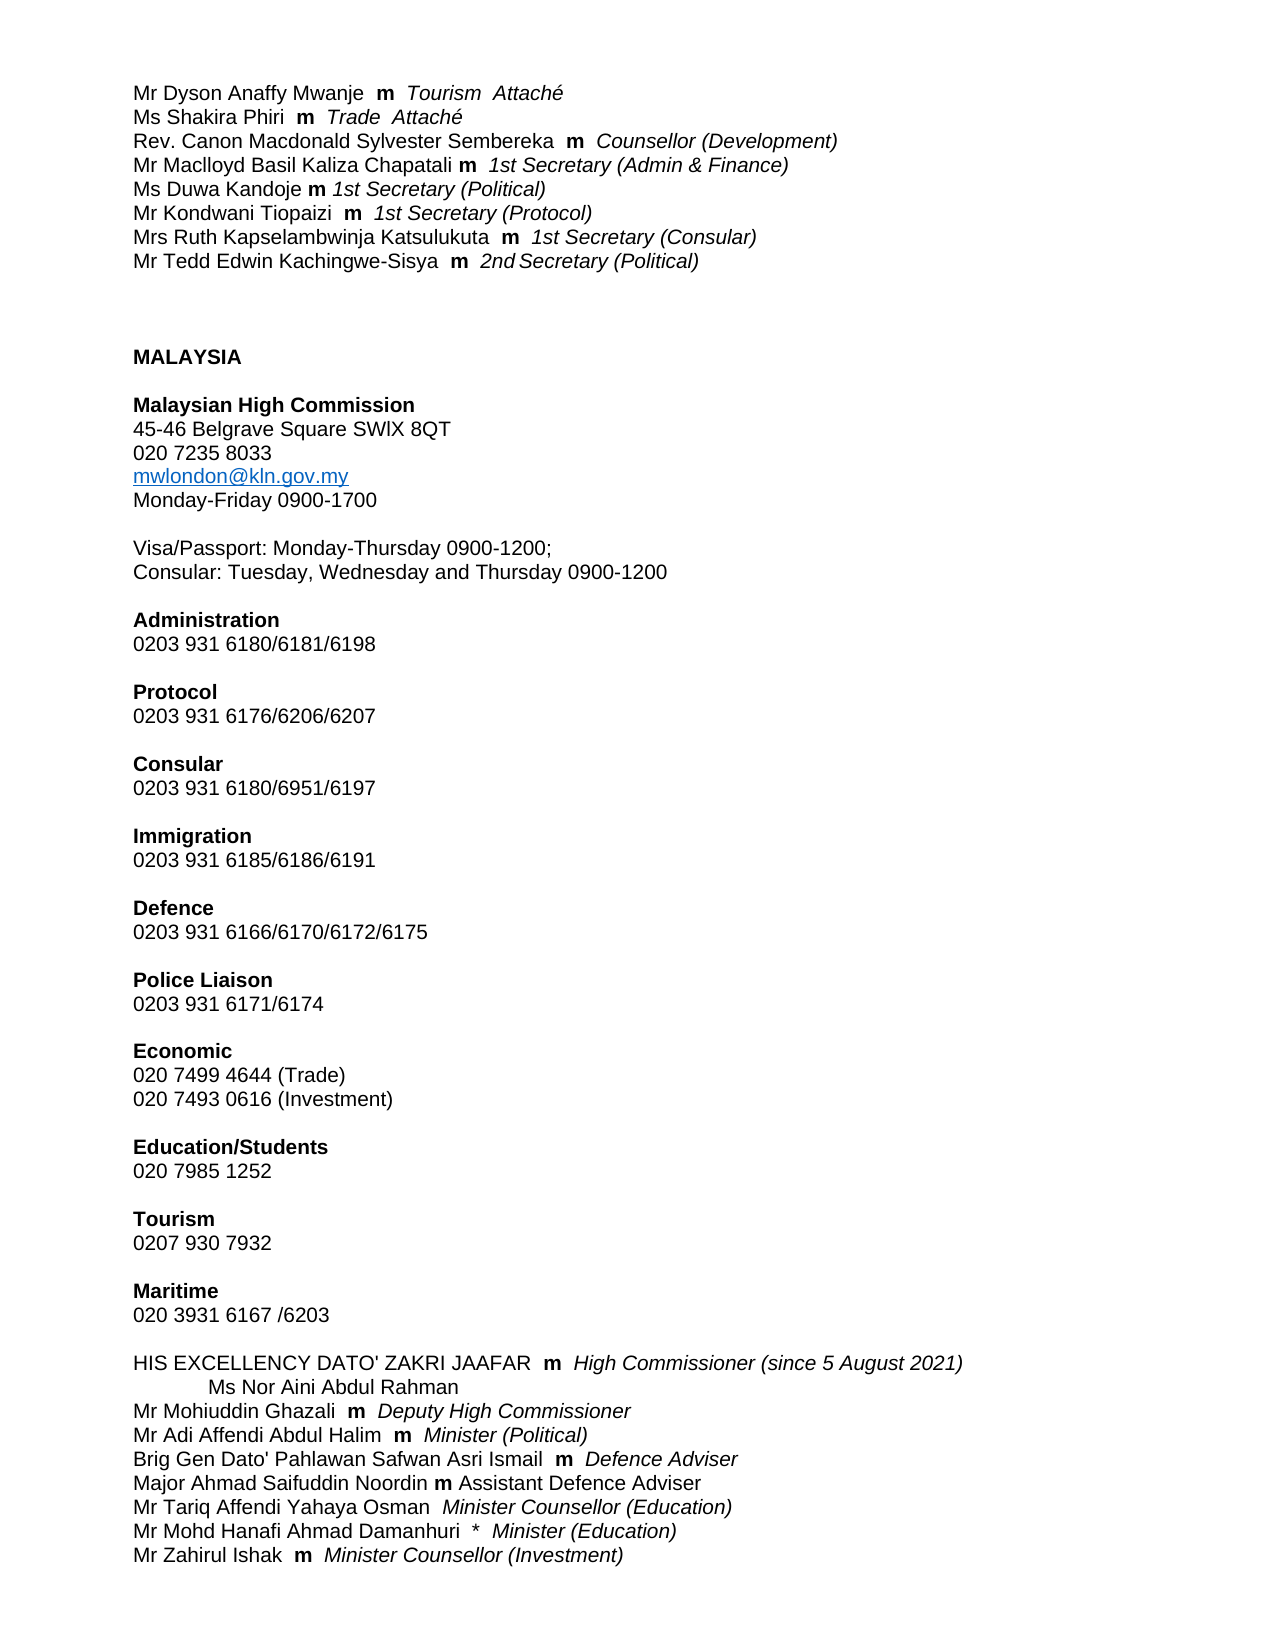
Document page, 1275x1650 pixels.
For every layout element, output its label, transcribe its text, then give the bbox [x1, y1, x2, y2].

text Mr Tariq Affendi Yahaya Osman Minister Counsellor (Education) [133, 1494, 1181, 1518]
text Mrs Ruth Kapselambwinja Katsulukuta m 1st Secretary (Consular) [133, 225, 1181, 249]
text Maritime [133, 1279, 1181, 1303]
text 0203 931 6185/6186/6191 [133, 848, 1181, 872]
text Consular [133, 752, 1181, 776]
text 020 7493 0616 (Investment) [133, 1087, 1181, 1111]
text Protocol [133, 680, 1181, 704]
text Mr Zahirul Ishak m Minister Counsellor (Investment) [133, 1542, 1181, 1566]
text 020 3931 6167 /6203 [133, 1303, 1181, 1327]
text Education/Students [133, 1135, 1181, 1159]
text Brig Gen Dato' Pahlawan Safwan Asri Ismail m Defence Adviser [133, 1447, 1181, 1471]
text Mr Dyson Anaffy Mwanje m Tourism Attaché [133, 81, 1181, 105]
text Mr Mohd Hanafi Ahmad Damanhuri * Minister (Education) [133, 1518, 1181, 1542]
text mwlondon@kln.gov.my [133, 464, 1181, 488]
text Malaysian High Commission [133, 392, 1181, 416]
text Mr Kondwani Tiopaizi m 1st Secretary (Protocol) [133, 201, 1181, 225]
text 0203 931 6166/6170/6172/6175 [133, 919, 1181, 943]
text Major Ahmad Saifuddin Noordin m Assistant Defence Adviser [133, 1471, 1181, 1494]
text 0203 931 6180/6951/6197 [133, 776, 1181, 800]
text Ms Duwa Kandoje m 1st Secretary (Political) [133, 177, 1181, 201]
text 020 7235 8033 [133, 440, 1181, 464]
text Monday-Friday 0900-1700 [133, 488, 1181, 512]
text Police Liaison [133, 967, 1181, 991]
text 020 7985 1252 [133, 1159, 1181, 1183]
text 0203 931 6180/6181/6198 [133, 632, 1181, 656]
text Mr Maclloyd Basil Kaliza Chapatali m 1st Secretary (Admin & Finance) [133, 153, 1181, 177]
text 0203 931 6176/6206/6207 [133, 704, 1181, 728]
text 0203 931 6171/6174 [133, 991, 1181, 1015]
text Consular: Tuesday, Wednesday and Thursday 0900-1200 [133, 560, 1181, 584]
text 45-46 Belgrave Square SWlX 8QT [133, 416, 1181, 440]
text MALAYSIA [133, 344, 1181, 368]
text Economic [133, 1039, 1181, 1063]
text 020 7499 4644 (Trade) [133, 1063, 1181, 1087]
text Ms Shakira Phiri m Trade Attaché [133, 105, 1181, 129]
text 0207 930 7932 [133, 1231, 1181, 1255]
text HIS EXCELLENCY DATO' ZAKRI JAAFAR m High Commissioner (since 5 August 2021) [133, 1351, 1181, 1375]
text Rev. Canon Macdonald Sylvester Sembereka m Counsellor (Development) [133, 129, 1181, 153]
text Mr Tedd Edwin Kachingwe-Sisya m 2nd Secretary (Political) [133, 249, 1181, 273]
text Defence [133, 896, 1181, 919]
text Ms Nor Aini Abdul Rahman [133, 1375, 1181, 1399]
text Mr Mohiuddin Ghazali m Deputy High Commissioner [133, 1399, 1181, 1423]
text Mr Adi Affendi Abdul Halim m Minister (Political) [133, 1423, 1181, 1447]
text Tourism [133, 1207, 1181, 1231]
text Administration [133, 608, 1181, 632]
text Visa/Passport: Monday-Thursday 0900-1200; [133, 536, 1181, 560]
text Immigration [133, 824, 1181, 848]
